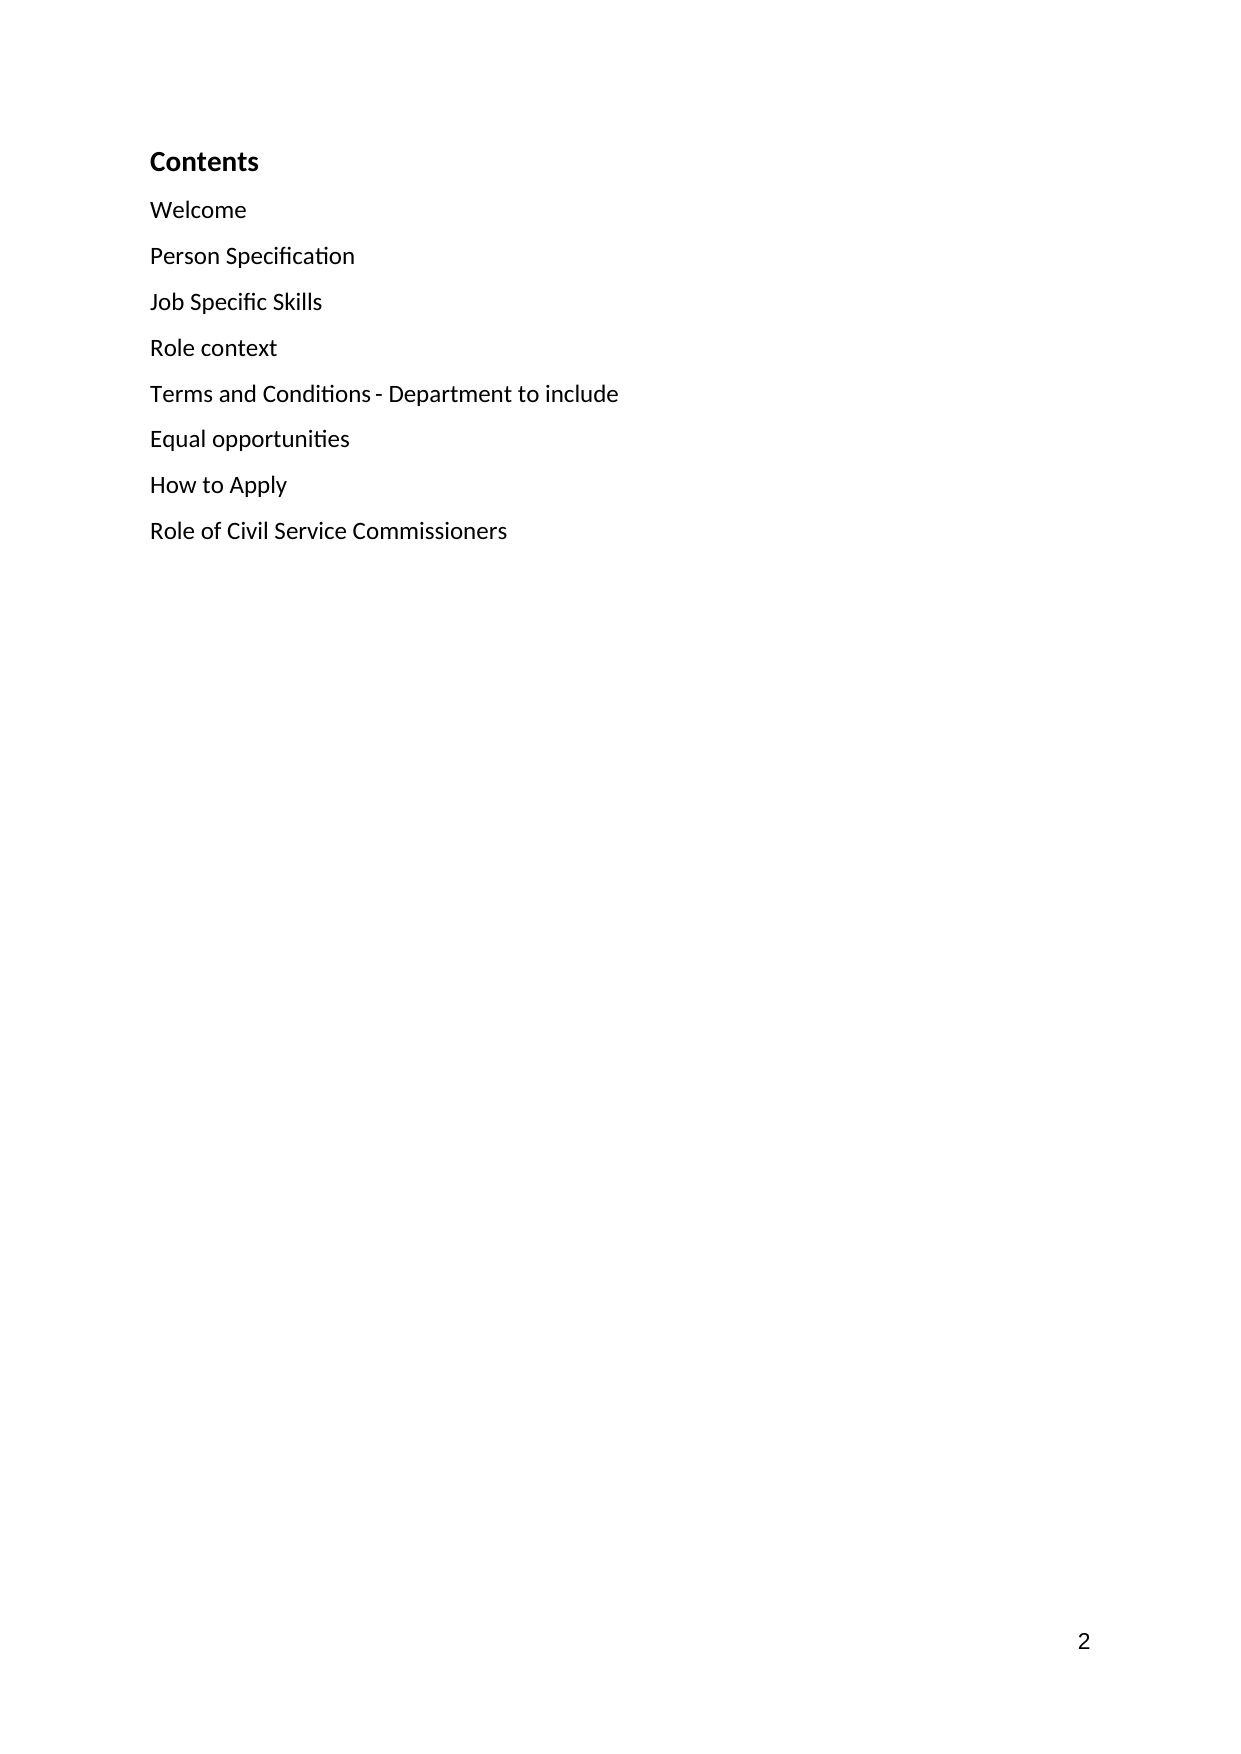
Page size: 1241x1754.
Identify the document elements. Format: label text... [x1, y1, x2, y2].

text How to Apply [150, 475, 1090, 500]
text Role context [150, 337, 1090, 362]
text Role of Civil Service Commissioners [150, 521, 1090, 546]
text Job Specific Skills [150, 292, 1090, 317]
text Equal opportunities [150, 429, 1090, 454]
text Person Specification [150, 246, 1090, 271]
text Terms and Conditions - Department to include [150, 383, 1090, 408]
text Welcome [150, 200, 1090, 225]
text Contents [150, 150, 1090, 179]
